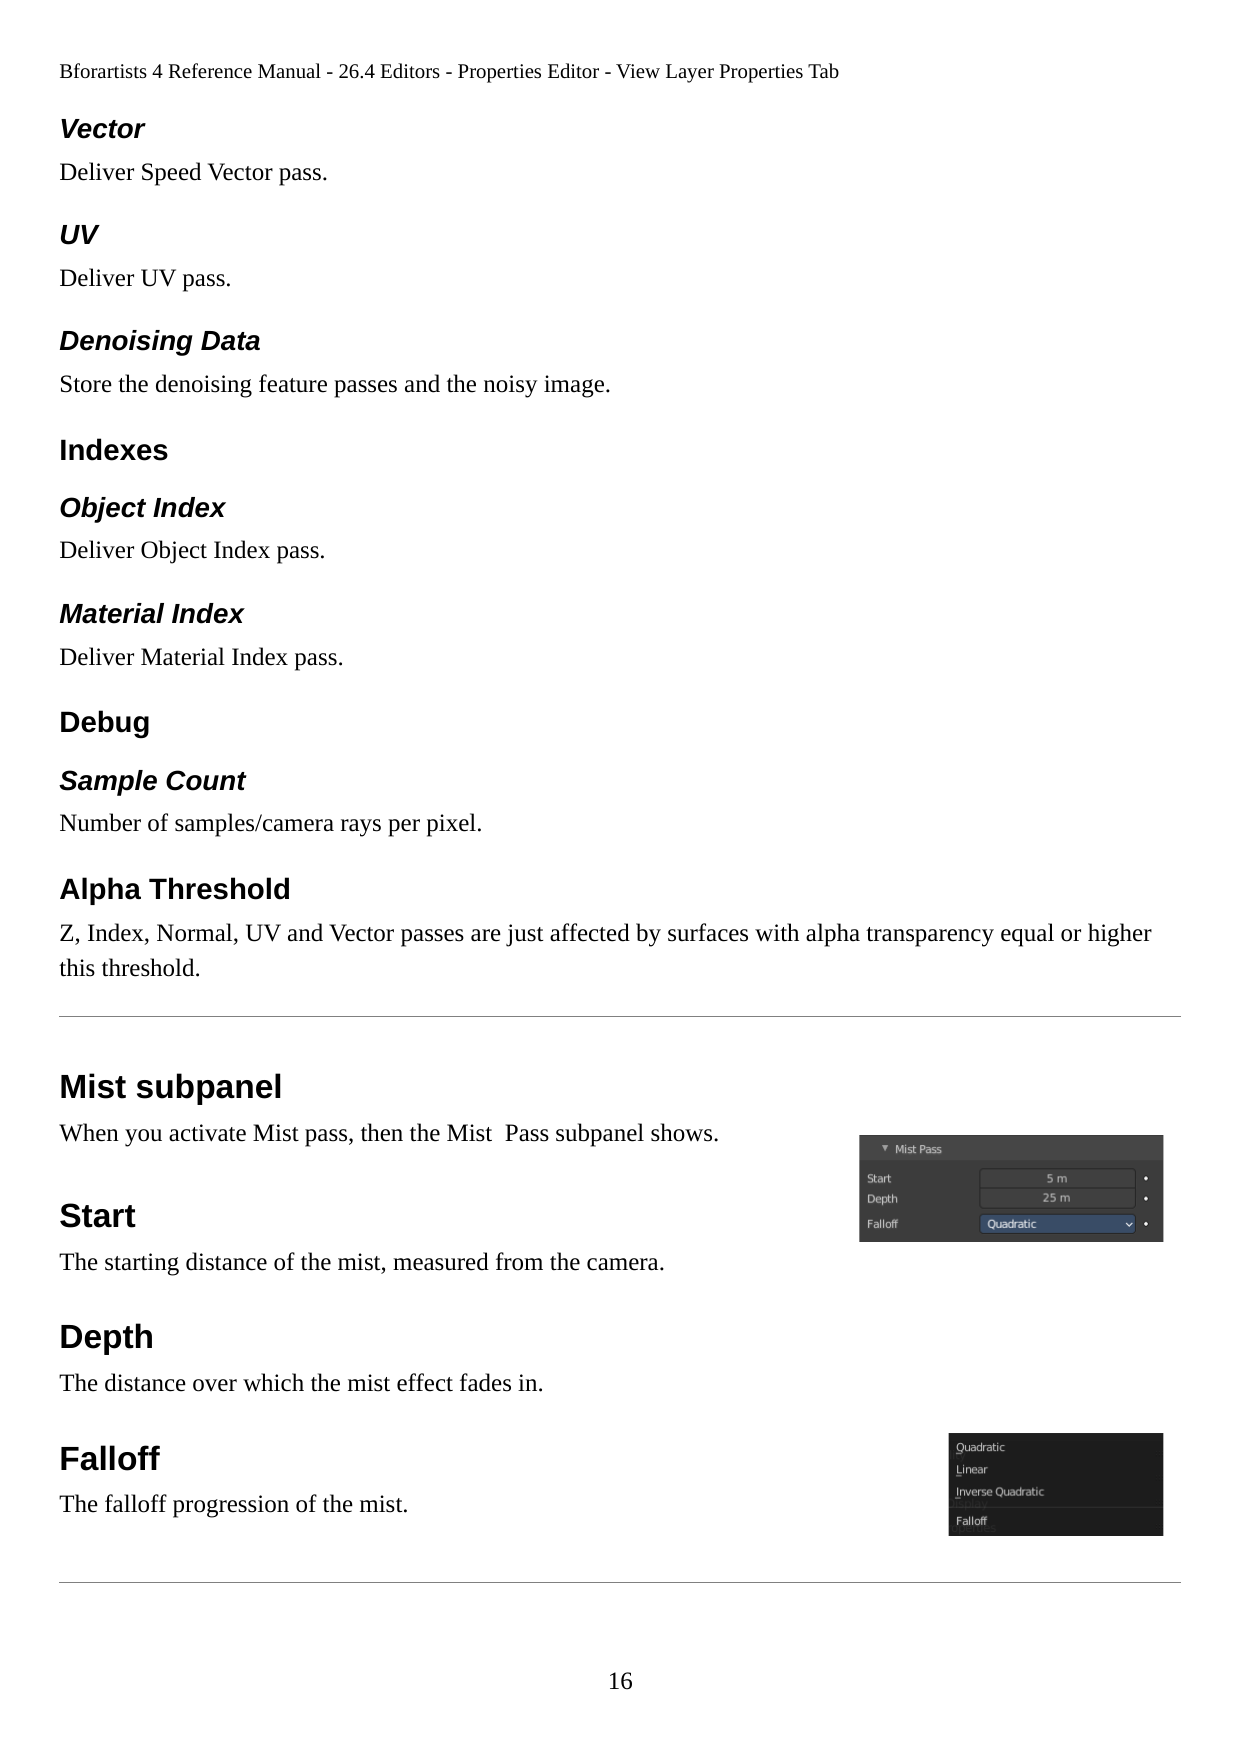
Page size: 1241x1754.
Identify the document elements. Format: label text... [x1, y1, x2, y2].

subtitle Denoising Data [59, 324, 1181, 356]
subtitle Vector [59, 113, 1181, 144]
text Deliver Material Index pass. [59, 642, 1181, 670]
picture [859, 1135, 1164, 1242]
text Number of samples/camera rays per pixel. [59, 808, 1181, 837]
subtitle Start [59, 1196, 859, 1235]
subtitle Depth [59, 1317, 1181, 1356]
subtitle Indexes [59, 432, 1181, 466]
text Z, Index, Normal, UV and Vector passes are just affected by surfaces with alpha transparency equal or higher this threshold. [59, 918, 1181, 981]
text Deliver UV pass. [59, 263, 1181, 292]
subtitle Material Index [59, 597, 1181, 629]
text Deliver Object Index pass. [59, 536, 1181, 564]
text Deliver Speed Vector pass. [59, 157, 1181, 186]
text The distance over which the mist effect fades in. [59, 1368, 1181, 1397]
subtitle [1164, 1438, 1181, 1477]
subtitle Mist subpanel [59, 1067, 1181, 1105]
text When you activate Mist pass, then the Mist Pass subpanel shows. [59, 1118, 1181, 1147]
subtitle Sample Count [59, 764, 1181, 796]
subtitle [1164, 1196, 1181, 1235]
picture [948, 1433, 1164, 1536]
subtitle Falloff [59, 1438, 948, 1477]
text The starting distance of the mist, measured from the camera. [59, 1247, 1181, 1276]
subtitle Object Index [59, 491, 1181, 523]
text Store the denoising feature passes and the noisy image. [59, 369, 1181, 398]
subtitle Alpha Threshold [59, 872, 1181, 906]
subtitle UV [59, 218, 1181, 250]
text The falloff progression of the mist. [59, 1489, 948, 1518]
subtitle Debug [59, 705, 1181, 739]
